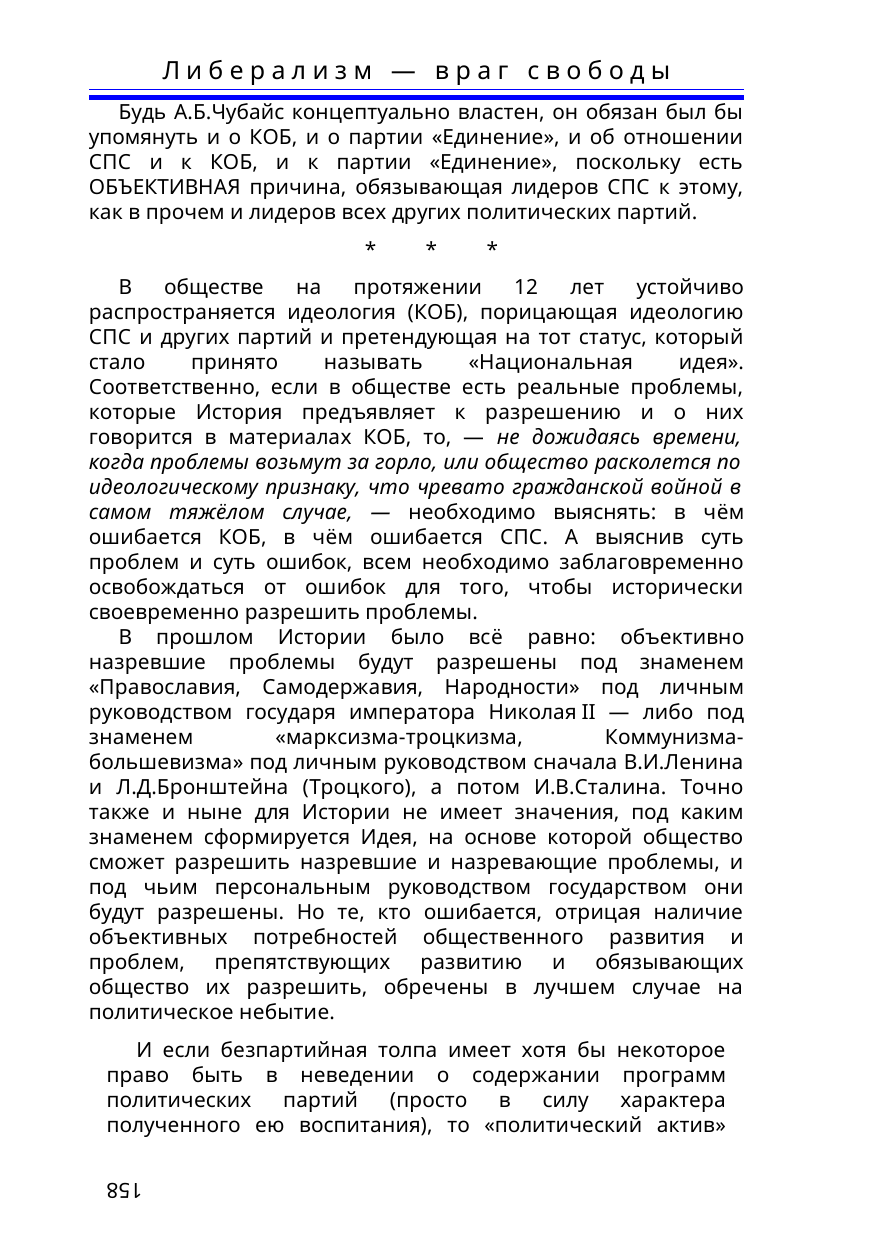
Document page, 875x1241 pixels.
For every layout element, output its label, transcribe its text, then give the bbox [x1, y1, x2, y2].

text Будь А.Б.Чубайс концептуально властен, он обязан был бы упомянуть и о КОБ, и о партии «Единение», и об отношении СПС и к КОБ, и к партии «Единение», поскольку есть ОБЪЕКТИВНАЯ причина, обязывающая лидеров СПС к этому, как в прочем и лидеров всех других политических партий. [89, 100, 744, 225]
text И если безпартийная толпа имеет хотя бы некоторое право быть в неведении о содержании программ политических партий (просто в силу характера полученного ею воспитания), то «политический актив» [106, 1037, 726, 1137]
text В прошлом Истории было всё равно: объективно назревшие проблемы будут разрешены под знаменем «Православия, Самодержавия, Народности» под личным руководством государя императора Николая II — либо под знаменем «марксизма-троцкизма, Коммунизма-большевизма» под личным руководством сначала В.И.Ленина и Л.Д.Бронштейна (Троцкого), а потом И.В.Сталина. Точно также и ныне для Истории не имеет значения, под каким знаменем сформируется Идея, на основе которой общество сможет разрешить назревшие и назревающие проблемы, и под чьим персональным руководством государством они будут разрешены. Но те, кто ошибается, отрицая наличие объективных потребностей общественного развития и проблем, препятствующих развитию и обязывающих общество их разрешить, обречены в лучшем случае на политическое небытие. [89, 625, 744, 1025]
text В обществе на протяжении 12 лет устойчиво распространяется идеология (КОБ), порицающая идеологию СПС и других партий и претендующая на тот статус, который стало принято называть «Национальная идея». Соответственно, если в обществе есть реальные проблемы, которые История предъявляет к разрешению и о них говорится в материалах КОБ, то, — не дожидаясь времени, когда проблемы возьмут за горло, или общество расколется по идеологическому признаку, что чревато гражданской войной в самом тяжёлом случае, — необходимо выяснять: в чём ошибается КОБ, в чём ошибается СПС. А выяснив суть проблем и суть ошибок, всем необходимо заблаговременно освобождаться от ошибок для того, чтобы исторически своевременно разрешить проблемы. [89, 275, 744, 625]
text * * * [89, 237, 744, 262]
